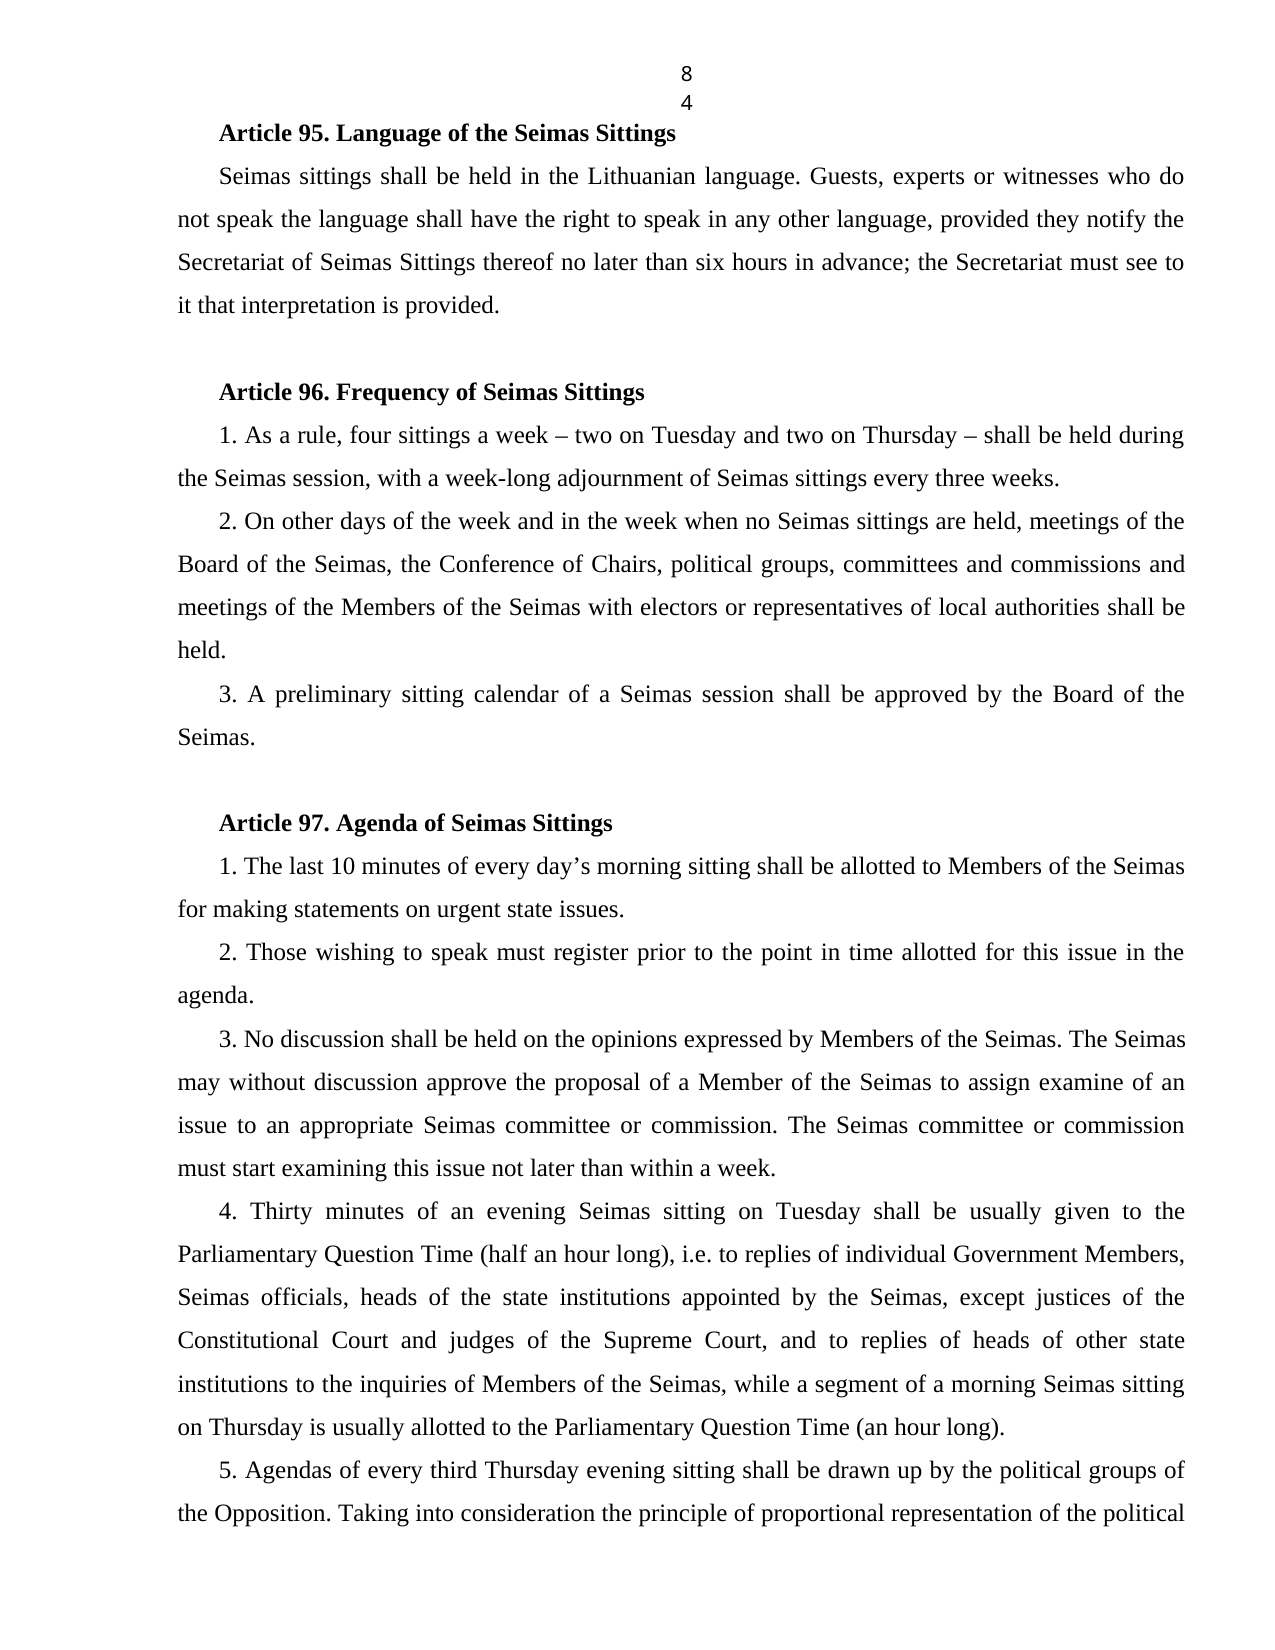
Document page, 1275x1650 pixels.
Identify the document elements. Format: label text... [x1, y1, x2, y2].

text Seimas sittings shall be held in the Lithuanian language. Guests, experts or witnesses who do not speak the language shall have the right to speak in any other language, provided they notify the Secretariat of Seimas Sittings thereof no later than six hours in advance; the Secretariat must see to it that interpretation is provided. [177, 161, 1186, 319]
text 3. A preliminary sitting calendar of a Seimas session shall be approved by the Board of the Seimas. [177, 679, 1186, 751]
text 5. Agendas of every third Thursday evening sitting shall be drawn up by the political groups of the Opposition. Taking into consideration the principle of proportional representation of the political [177, 1455, 1186, 1527]
text 1. As a rule, four sittings a week – two on Tuesday and two on Thursday – shall be held during the Seimas session, with a week-long adjournment of Seimas sittings every three weeks. [177, 420, 1186, 492]
text 2. On other days of the week and in the week when no Seimas sittings are held, meetings of the Board of the Seimas, the Conference of Chairs, political groups, committees and commissions and meetings of the Members of the Seimas with electors or representatives of local authorities shall be held. [177, 506, 1186, 664]
text 3. No discussion shall be held on the opinions expressed by Members of the Seimas. The Seimas may without discussion approve the proposal of a Member of the Seimas to assign examine of an issue to an appropriate Seimas committee or commission. The Seimas committee or commission must start examining this issue not later than within a week. [177, 1024, 1186, 1182]
text Article 96. Frequency of Seimas Sittings [177, 377, 1186, 406]
text 2. Those wishing to speak must register prior to the point in time allotted for this issue in the agenda. [177, 937, 1186, 1009]
text 4. Thirty minutes of an evening Seimas sitting on Tuesday shall be usually given to the Parliamentary Question Time (half an hour long), i.e. to replies of individual Government Members, Seimas officials, heads of the state institutions appointed by the Seimas, except justices of the Constitutional Court and judges of the Supreme Court, and to replies of heads of other state institutions to the inquiries of Members of the Seimas, while a segment of a morning Seimas sitting on Thursday is usually allotted to the Parliamentary Question Time (an hour long). [177, 1196, 1186, 1441]
text Article 95. Language of the Seimas Sittings [177, 118, 1186, 147]
text Article 97. Agenda of Seimas Sittings [177, 808, 1186, 837]
text 1. The last 10 minutes of every day’s morning sitting shall be allotted to Members of the Seimas for making statements on urgent state issues. [177, 851, 1186, 923]
